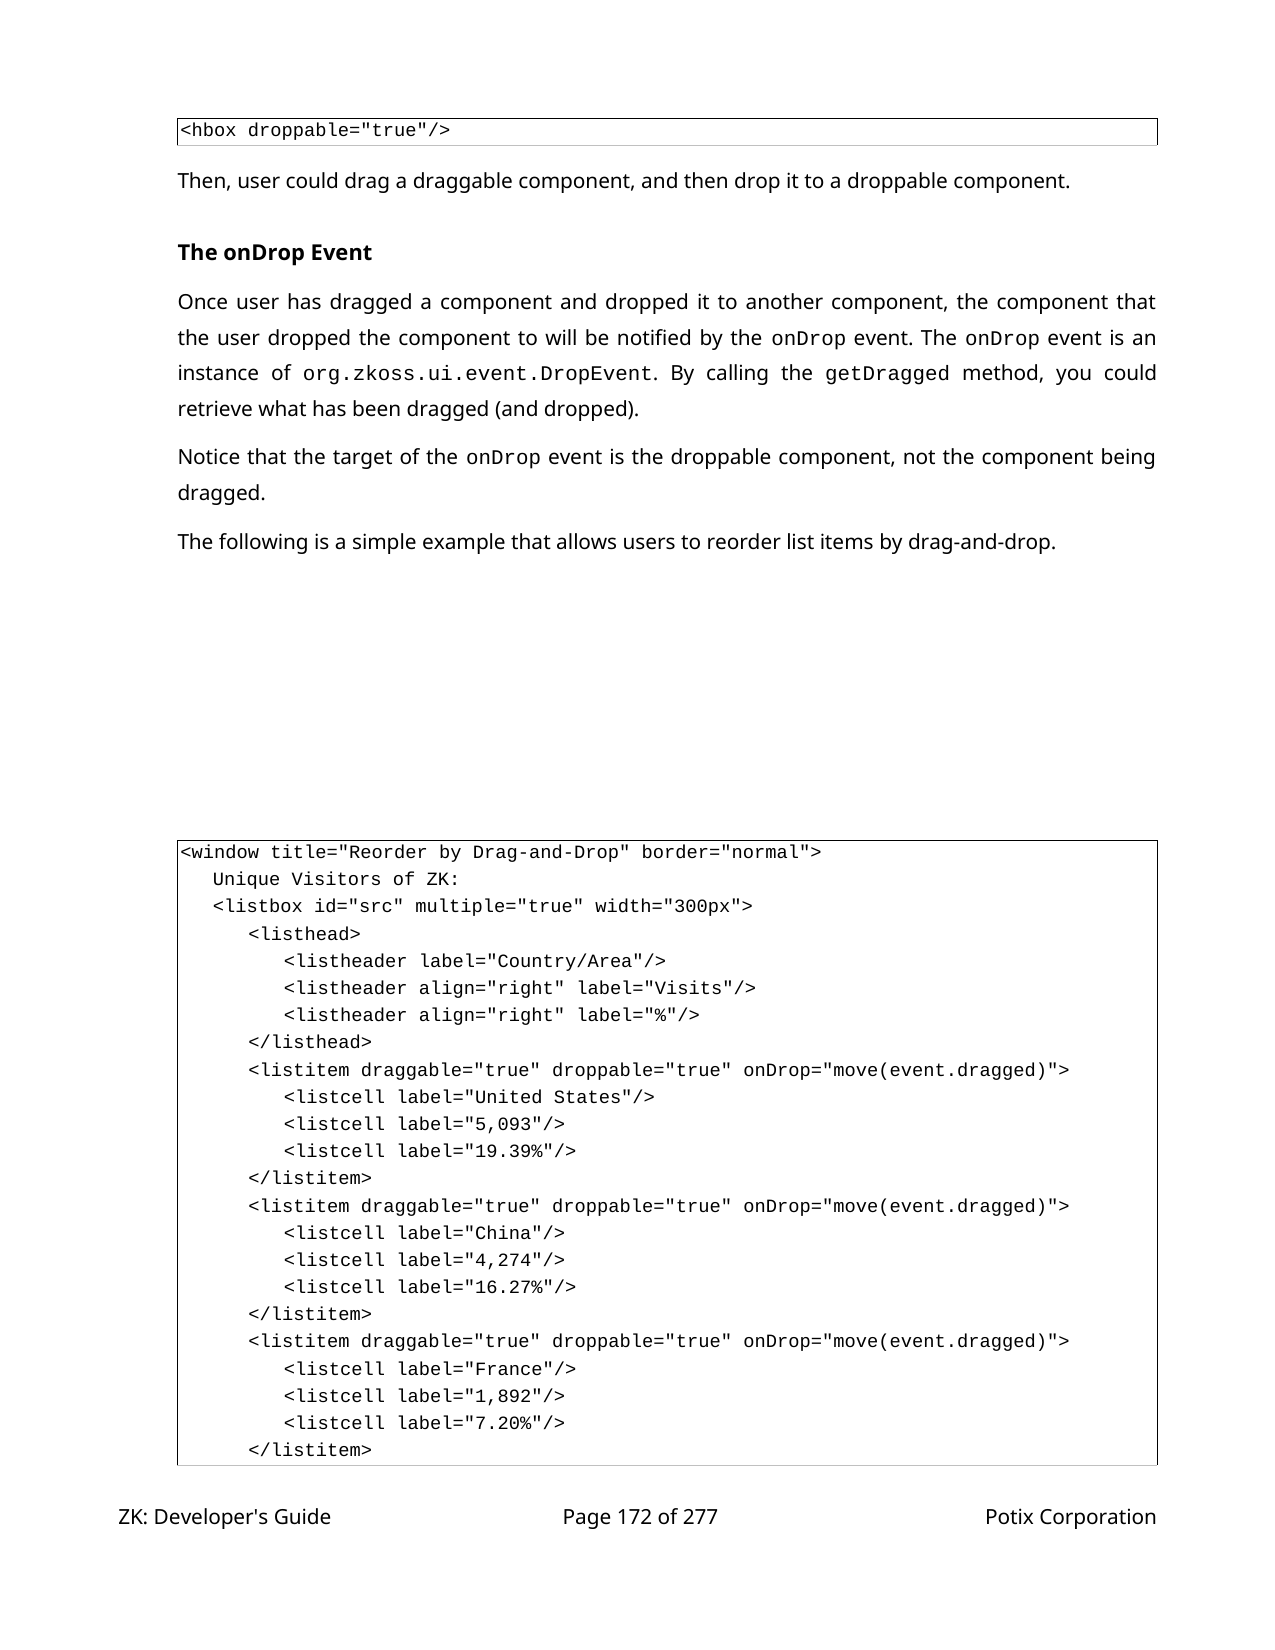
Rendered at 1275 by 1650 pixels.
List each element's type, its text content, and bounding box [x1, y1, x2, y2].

text <listcell label="16.27%"/> [178, 1275, 1157, 1299]
text <listcell label="4,274"/> [178, 1248, 1157, 1272]
subtitle The onDrop Event [177, 237, 1157, 267]
text <listcell label="United States"/> [178, 1085, 1157, 1109]
text <listcell label="7.20%"/> [178, 1411, 1157, 1435]
text <listheader label="Country/Area"/> [178, 949, 1157, 973]
text <listitem draggable="true" droppable="true" onDrop="move(event.dragged)"> [178, 1193, 1157, 1218]
text <listitem draggable="true" droppable="true" onDrop="move(event.dragged)"> [178, 1057, 1157, 1082]
text </listhead> [178, 1030, 1157, 1054]
text <window title="Reorder by Drag-and-Drop" border="normal"> [178, 841, 1157, 864]
text </listitem> [178, 1302, 1157, 1326]
text Once user has dragged a component and dropped it to another component, the component that the user dropped the component to will be notified by the onDrop event. The onDrop event is an instance of org.zkoss.ui.event.DropEvent. By calling the getDragged method, you could retrieve what has been dragged (and dropped). [177, 287, 1157, 422]
text <listheader align="right" label="Visits"/> [178, 976, 1157, 1000]
text The following is a simple example that allows users to reorder list items by drag-and-drop. [177, 527, 1157, 555]
text <listcell label="1,892"/> [178, 1384, 1157, 1408]
text <listcell label="France"/> [178, 1357, 1157, 1381]
text <listheader align="right" label="%"/> [178, 1003, 1157, 1027]
text <listcell label="China"/> [178, 1221, 1157, 1245]
text Then, user could drag a draggable component, and then drop it to a droppable component. [177, 166, 1157, 194]
text <listitem draggable="true" droppable="true" onDrop="move(event.dragged)"> [178, 1329, 1157, 1354]
text <listcell label="19.39%"/> [178, 1139, 1157, 1163]
text <listcell label="5,093"/> [178, 1112, 1157, 1136]
text Notice that the target of the onDrop event is the droppable component, not the component being dragged. [177, 442, 1157, 506]
text Unique Visitors of ZK: [178, 867, 1157, 891]
text <hbox droppable="true"/> [178, 119, 1157, 145]
text <listhead> [178, 922, 1157, 946]
text <listbox id="src" multiple="true" width="300px"> [178, 894, 1157, 919]
text </listitem> [178, 1166, 1157, 1191]
text </listitem> [178, 1438, 1157, 1465]
